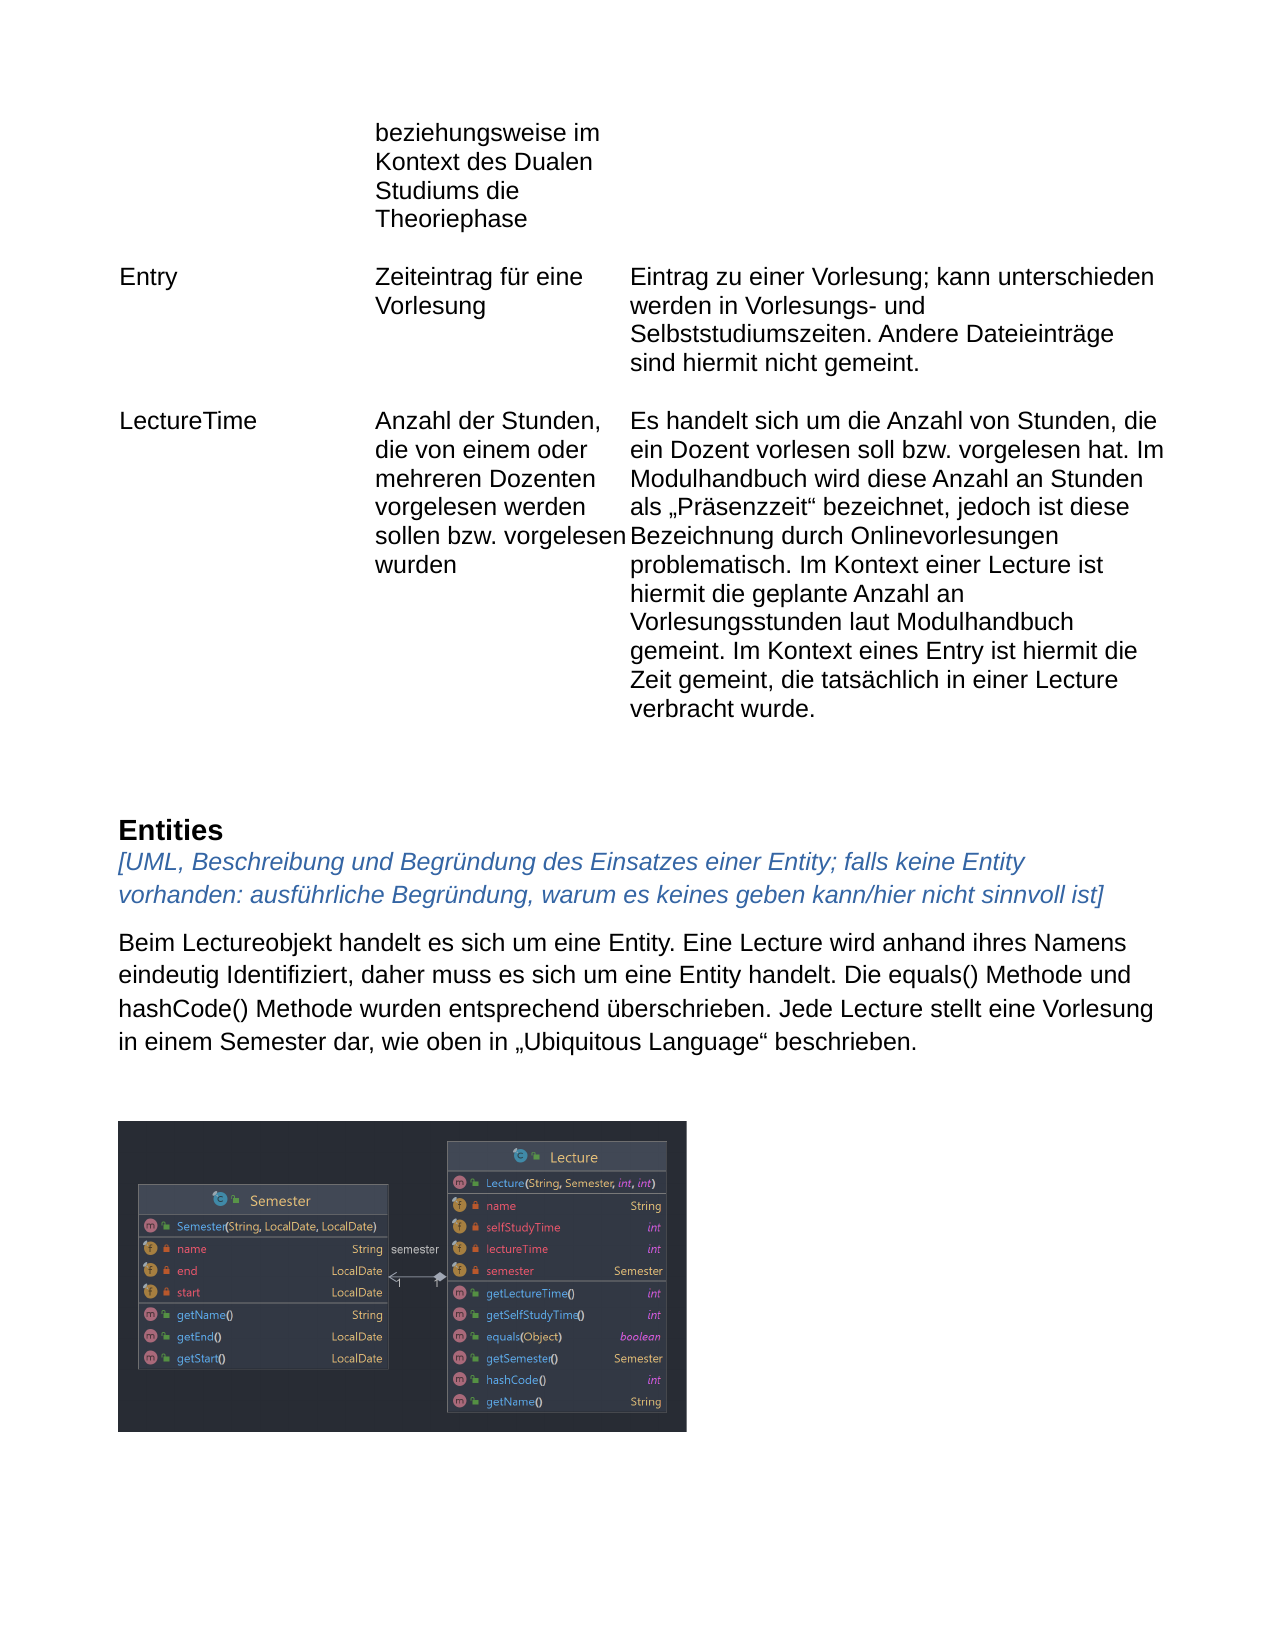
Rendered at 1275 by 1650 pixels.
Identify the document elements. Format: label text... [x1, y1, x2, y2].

table_cell [118, 118, 374, 262]
table_cell Eintrag zu einer Vorlesung; kann unterschieden werden in Vorlesungs- und Selbststudiumszeiten. Andere Dateieinträge sind hiermit nicht gemeint. [629, 262, 1166, 406]
table_cell Es handelt sich um die Anzahl von Stunden, die ein Dozent vorlesen soll bzw. vorgelesen hat. Im Modulhandbuch wird diese Anzahl an Stunden als „Präsenzzeit“ bezeichnet, jedoch ist diese Bezeichnung durch Onlinevorlesungen problematisch. Im Kontext einer Lecture ist hiermit die geplante Anzahl an Vorlesungsstunden laut Modulhandbuch gemeint. Im Kontext eines Entry ist hiermit die Zeit gemeint, die tatsächlich in einer Lecture verbracht wurde. [629, 406, 1166, 751]
table_cell [629, 118, 1166, 262]
table_cell Anzahl der Stunden, die von einem oder mehreren Dozenten vorgelesen werden sollen bzw. vorgelesen wurden [374, 406, 629, 751]
table_cell Zeiteintrag für eine Vorlesung [374, 262, 629, 406]
table_cell LectureTime [118, 406, 374, 751]
subtitle Entities [118, 813, 1157, 847]
table_cell beziehungsweise im Kontext des Dualen Studiums die Theoriephase [374, 118, 629, 262]
text Beim Lectureobjekt handelt es sich um eine Entity. Eine Lecture wird anhand ihres Namens eindeutig Identifiziert, daher muss es sich um eine Entity handelt. Die equals() Methode und hashCode() Methode wurden entsprechend überschrieben. Jede Lecture stellt eine Vorlesung in einem Semester dar, wie oben in „Ubiquitous Language“ beschrieben. [118, 927, 1157, 1055]
text [UML, Beschreibung und Begründung des Einsatzes einer Entity; falls keine Entity vorhanden: ausführliche Begründung, warum es keines geben kann/hier nicht sinnvoll ist] [118, 847, 1157, 909]
table_cell Entry [118, 262, 374, 406]
